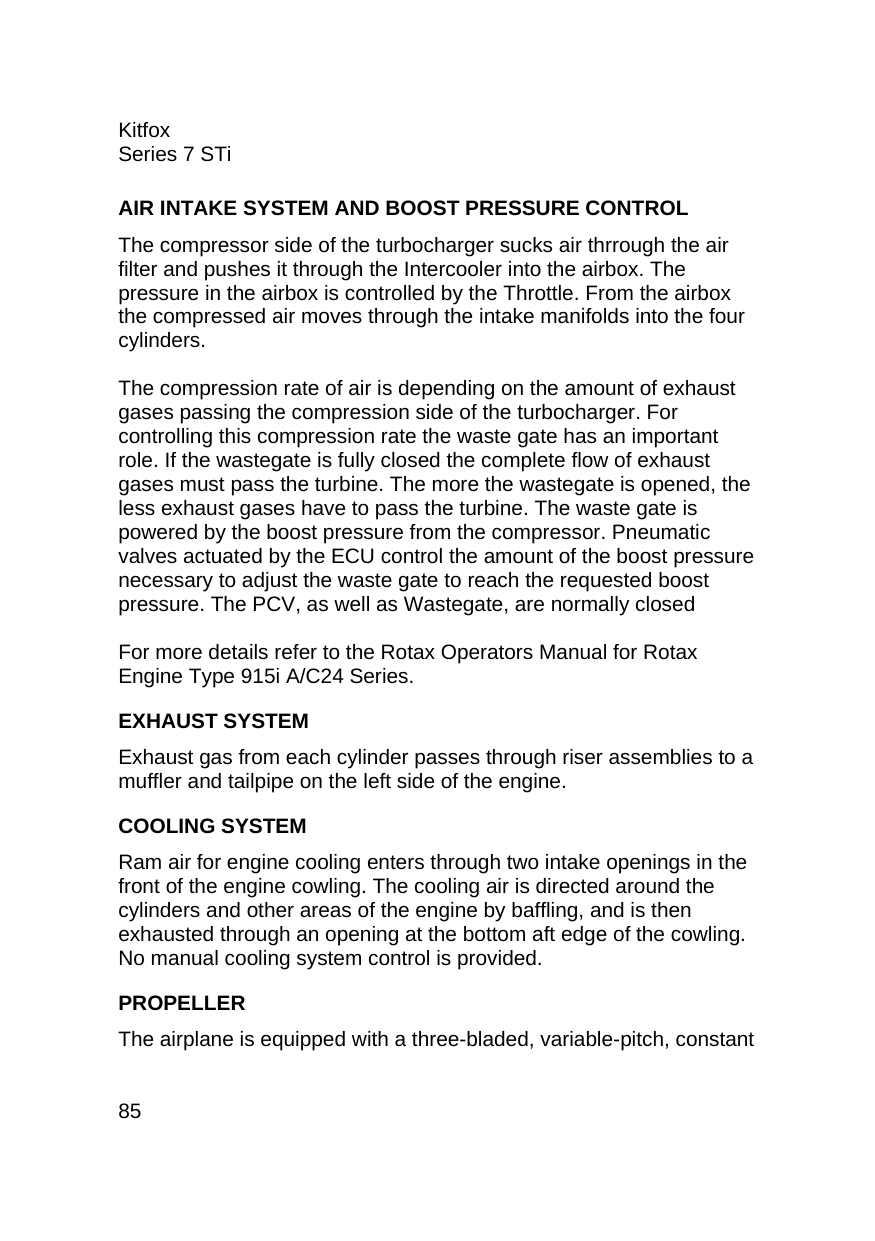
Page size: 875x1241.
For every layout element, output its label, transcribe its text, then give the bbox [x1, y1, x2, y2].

text Ram air for engine cooling enters through two intake openings in the front of the engine cowling. The cooling air is directed around the cylinders and other areas of the engine by baffling, and is then [118, 850, 756, 922]
subtitle COOLING SYSTEM [118, 814, 756, 838]
subtitle EXHAUST SYSTEM [118, 708, 756, 732]
text The airplane is equipped with a three-bladed, variable-pitch, constant [118, 1027, 756, 1051]
subtitle AIR INTAKE SYSTEM AND BOOST PRESSURE CONTROL [118, 196, 756, 220]
text For more details refer to the Rotax Operators Manual for Rotax Engine Type 915i A/C24 Series. [118, 640, 756, 688]
text exhausted through an opening at the bottom aft edge of the cowling. No manual cooling system control is provided. [118, 922, 756, 970]
text Exhaust gas from each cylinder passes through riser assemblies to a muffler and tailpipe on the left side of the engine. [118, 745, 756, 793]
text The compression rate of air is depending on the amount of exhaust gases passing the compression side of the turbocharger. For controlling this compression rate the waste gate has an important role. If the wastegate is fully closed the complete flow of exhaust gases must pass the turbine. The more the wastegate is opened, the less exhaust gases have to pass the turbine. The waste gate is powered by the boost pressure from the compressor. Pneumatic valves actuated by the ECU control the amount of the boost pressure necessary to adjust the waste gate to reach the requested boost pressure. The PCV, as well as Wastegate, are normally closed [118, 376, 756, 616]
text The compressor side of the turbocharger sucks air thrrough the air filter and pushes it through the Intercooler into the airbox. The pressure in the airbox is controlled by the Throttle. From the airbox the compressed air moves through the intake manifolds into the four cylinders. [118, 232, 756, 352]
subtitle PROPELLER [118, 991, 756, 1015]
